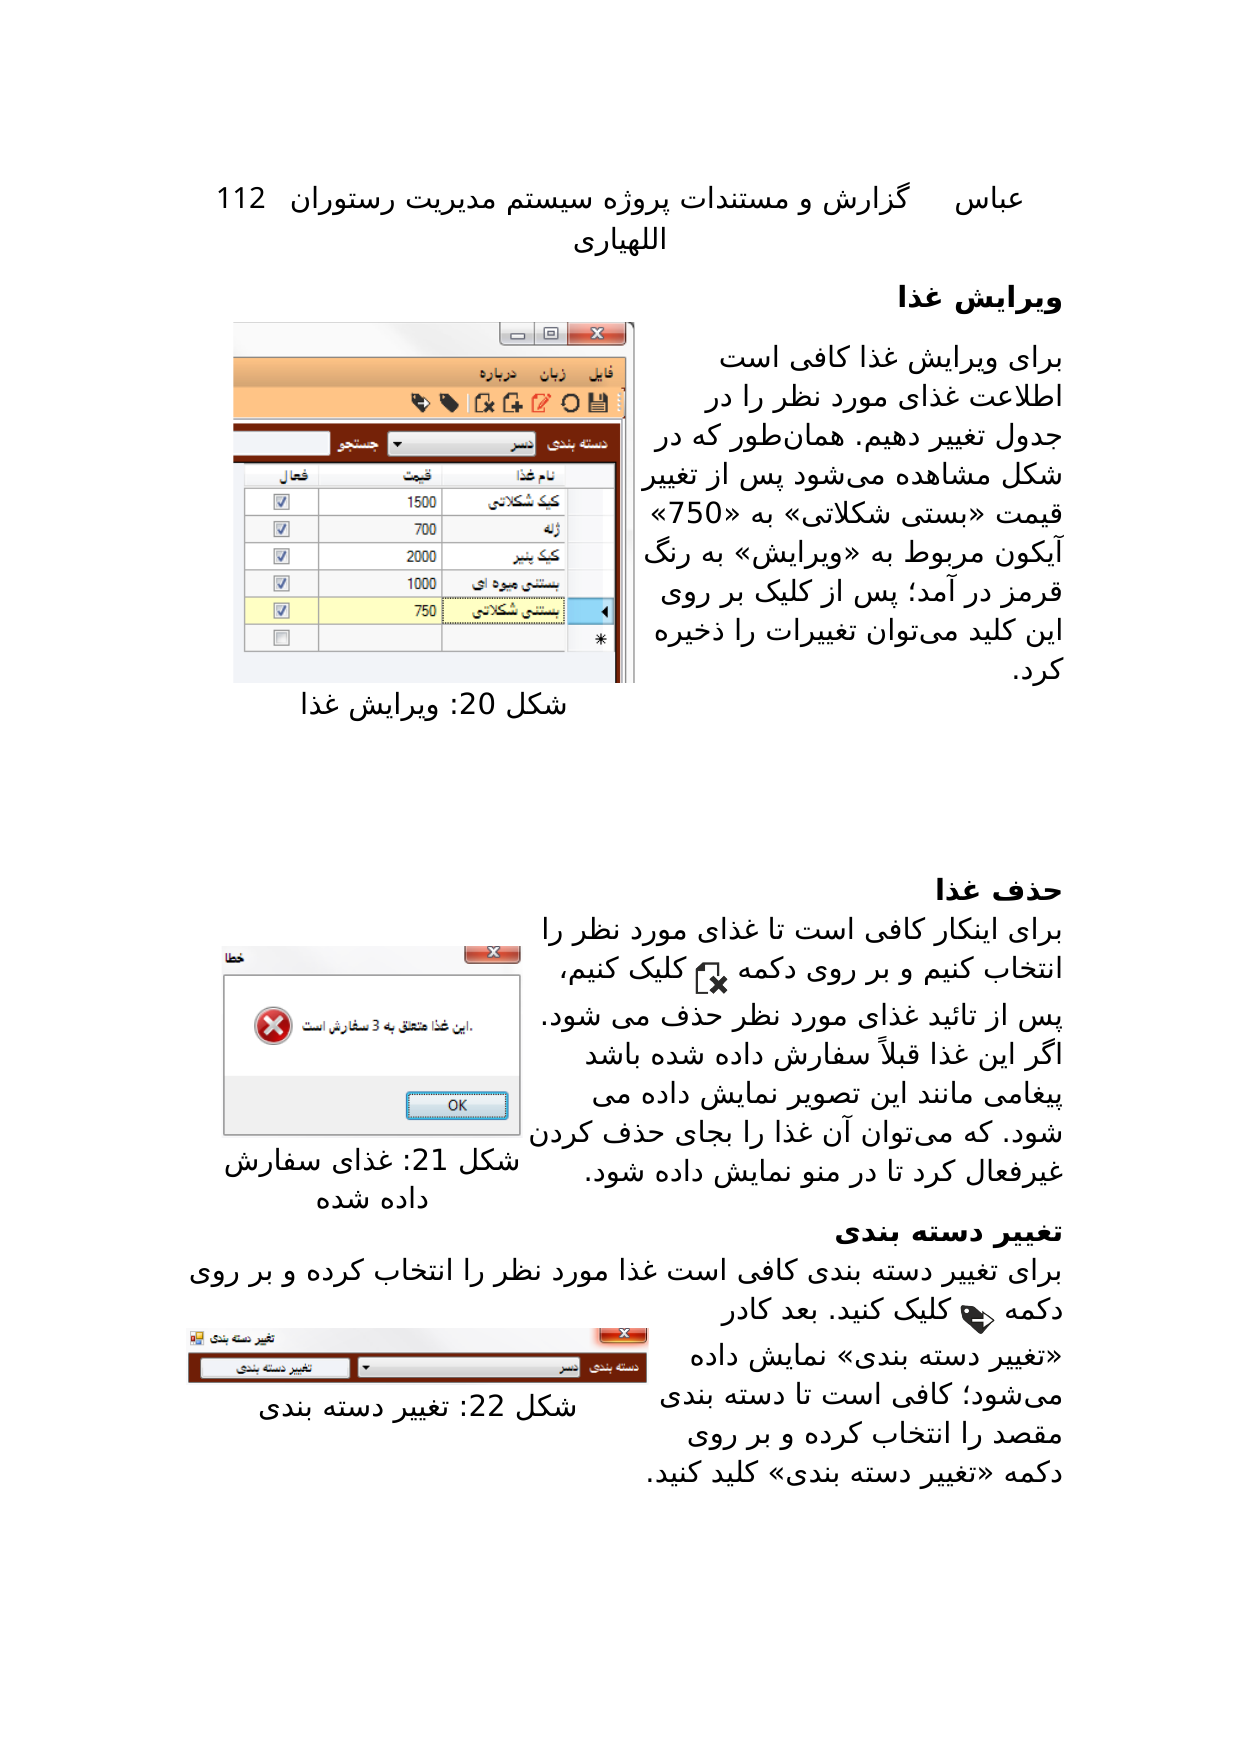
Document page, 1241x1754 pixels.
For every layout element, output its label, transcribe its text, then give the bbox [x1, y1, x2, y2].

text برای ویرایش غذا کافی است اطلاعت غذای مورد نظر را در جدول تغییر دهیم. همان‌طور که در شکل مشاهده می‌شود پس از تغییر قیمت «بستی شکلاتی» به «750» آیکون مربوط به «ویرایش» به رنگ قرمز در آمد؛ پس از کلیک بر روی این کلید می‌توان تغییرات را ذخیره کرد. [634, 340, 1063, 686]
picture [186, 1328, 649, 1385]
text شکل 20: ویرایش غذا [233, 683, 634, 721]
text شکل 21: غذای سفارش داده شده [222, 1138, 523, 1216]
picture [221, 946, 523, 1138]
picture [695, 962, 728, 994]
subtitle تغییر دسته بندی [177, 1214, 1063, 1248]
subtitle حذف غذا [177, 873, 1063, 907]
text برای اینکار کافی است تا غذای مورد نظر را انتخاب کنیم و بر روی دکمه کلیک کنیم، پس از تائید غذای مورد نظر حذف می شود. اگر این غذا قبلاً سفارش داده شده باشد پیغامی مانند این تصویر نمایش داده می شود. که می‌توان آن غذا را بجای حذف کردن غیرفعال کرد تا در منو نمایش داده شود. [177, 912, 1063, 1188]
text برای تغییر دسته بندی کافی است غذا مورد نظر را انتخاب کرده و بر روی دکمه کلیک کنید. بعد کادر «تغییر دسته بندی» نمایش داده می‌شود؛ کافی است تا دسته بندی مقصد را انتخاب کرده و بر روی دکمه «تغییر دسته بندی» کلید کنید. [177, 1253, 1063, 1489]
text [177, 340, 233, 686]
text شکل 22: تغییر دسته بندی [186, 1385, 649, 1423]
text ویرایش غذا [177, 281, 1063, 322]
picture [960, 1305, 995, 1334]
picture [233, 322, 635, 683]
